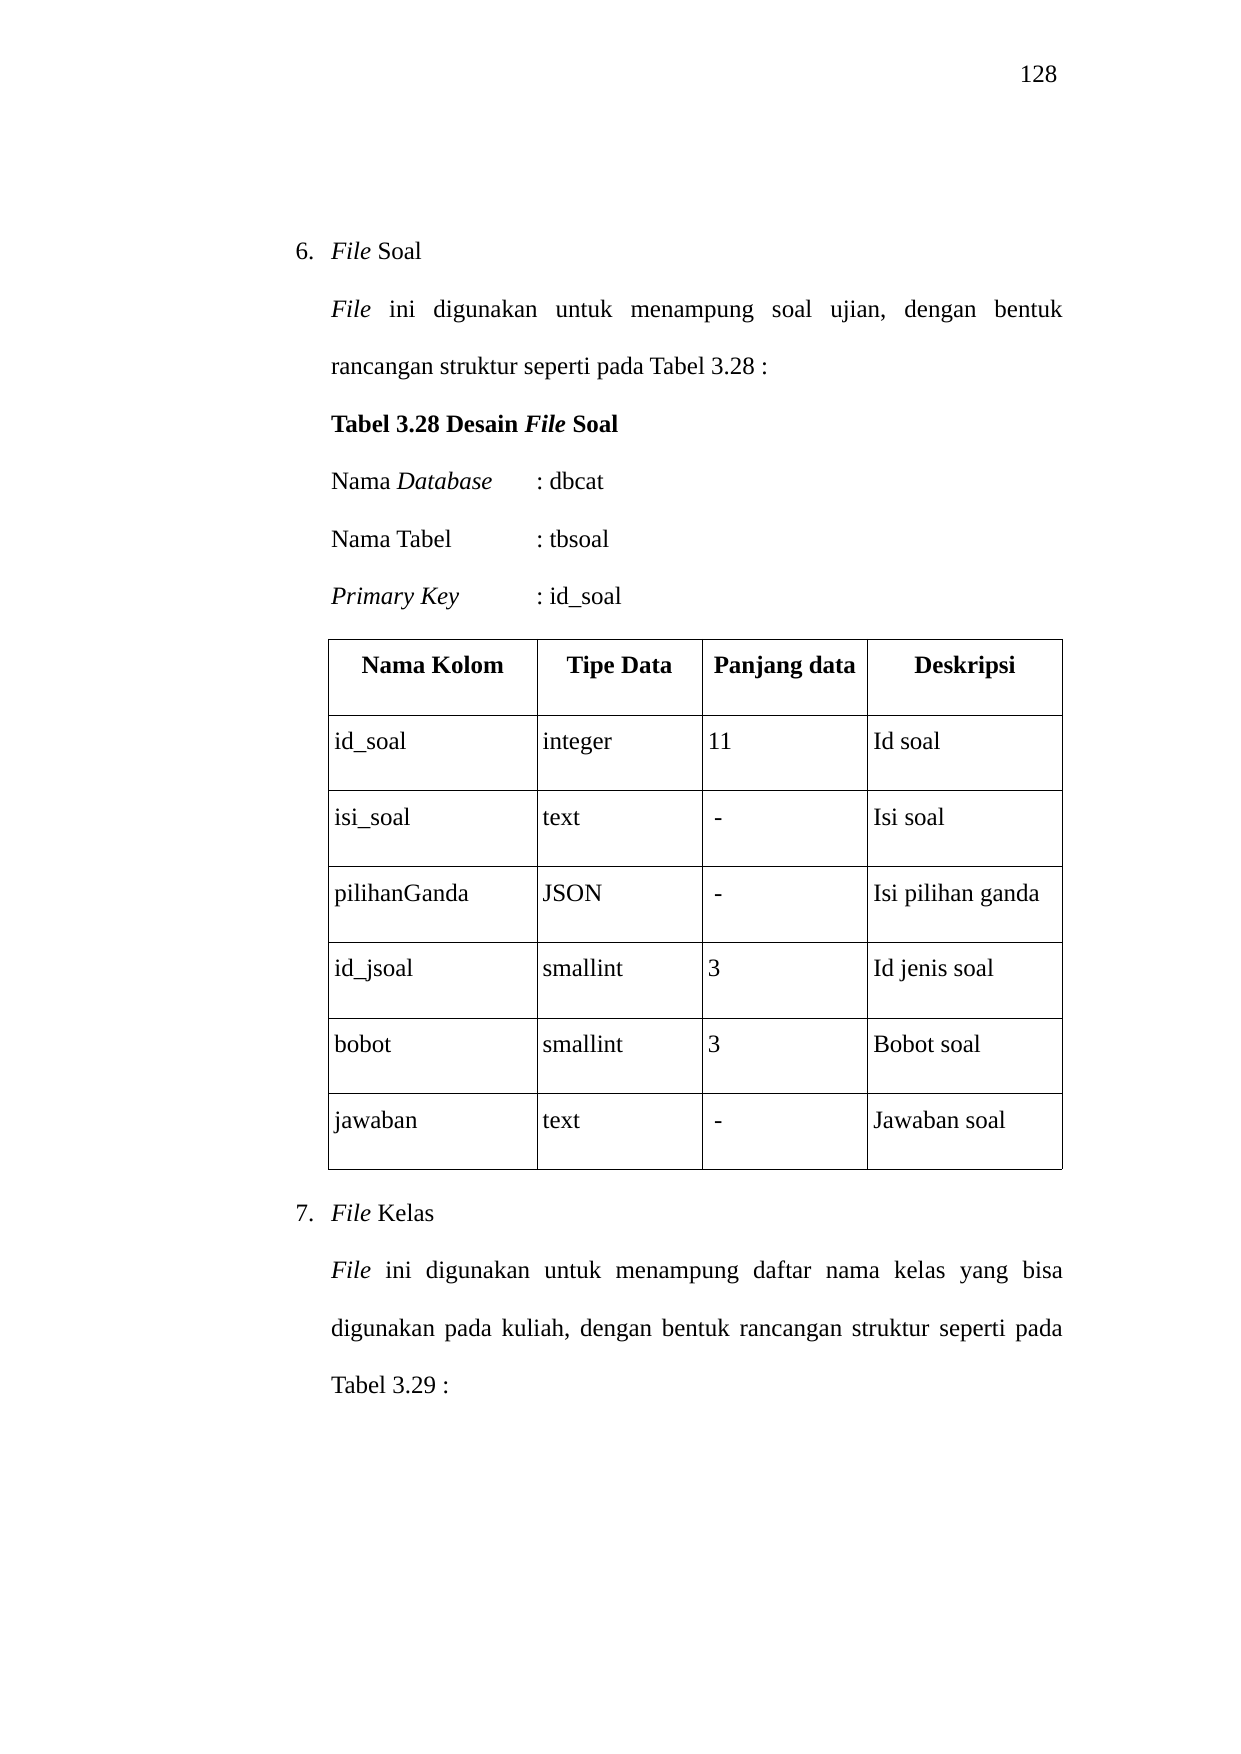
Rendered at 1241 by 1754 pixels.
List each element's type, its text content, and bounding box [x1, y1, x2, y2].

table_cell integer [538, 716, 702, 790]
table_cell - [703, 1094, 867, 1169]
table_header Deskripsi [868, 640, 1062, 714]
table_cell smallint [538, 1019, 702, 1093]
table_cell Jawaban soal [868, 1094, 1062, 1169]
table_cell jawaban [329, 1094, 537, 1169]
table_cell id_soal [329, 716, 537, 790]
table_cell isi_soal [329, 791, 537, 866]
table_cell 3 [703, 943, 867, 1017]
table_cell bobot [329, 1019, 537, 1093]
table_cell 3 [703, 1019, 867, 1093]
list File Kelas [295, 1198, 1063, 1226]
table_cell Isi pilihan ganda [868, 867, 1062, 942]
table_header Panjang data [703, 640, 867, 714]
list Primary Key : id_soal [295, 581, 1063, 610]
list Nama Database : dbcat [295, 466, 1063, 495]
list Tabel 3.28 Desain File Soal [295, 409, 1063, 437]
list File ini digunakan untuk menampung daftar nama kelas yang bisa digunakan pada kuliah, dengan bentuk rancangan struktur seperti pada Tabel 3.29 : [295, 1255, 1063, 1399]
list Nama Tabel : tbsoal [295, 524, 1063, 552]
table_cell Id soal [868, 716, 1062, 790]
table_cell pilihanGanda [329, 867, 537, 942]
table_cell Id jenis soal [868, 943, 1062, 1017]
table_cell - [703, 791, 867, 866]
table_cell JSON [538, 867, 702, 942]
table_cell Isi soal [868, 791, 1062, 866]
table_cell - [703, 867, 867, 942]
table_cell text [538, 1094, 702, 1169]
list File ini digunakan untuk menampung soal ujian, dengan bentuk rancangan struktur seperti pada Tabel 3.28 : [295, 294, 1063, 380]
table_cell id_jsoal [329, 943, 537, 1017]
table_cell smallint [538, 943, 702, 1017]
table_cell text [538, 791, 702, 866]
table_header Tipe Data [538, 640, 702, 714]
table_header Nama Kolom [329, 640, 537, 714]
list File Soal [295, 236, 1063, 265]
table_cell Bobot soal [868, 1019, 1062, 1093]
table_cell 11 [703, 716, 867, 790]
